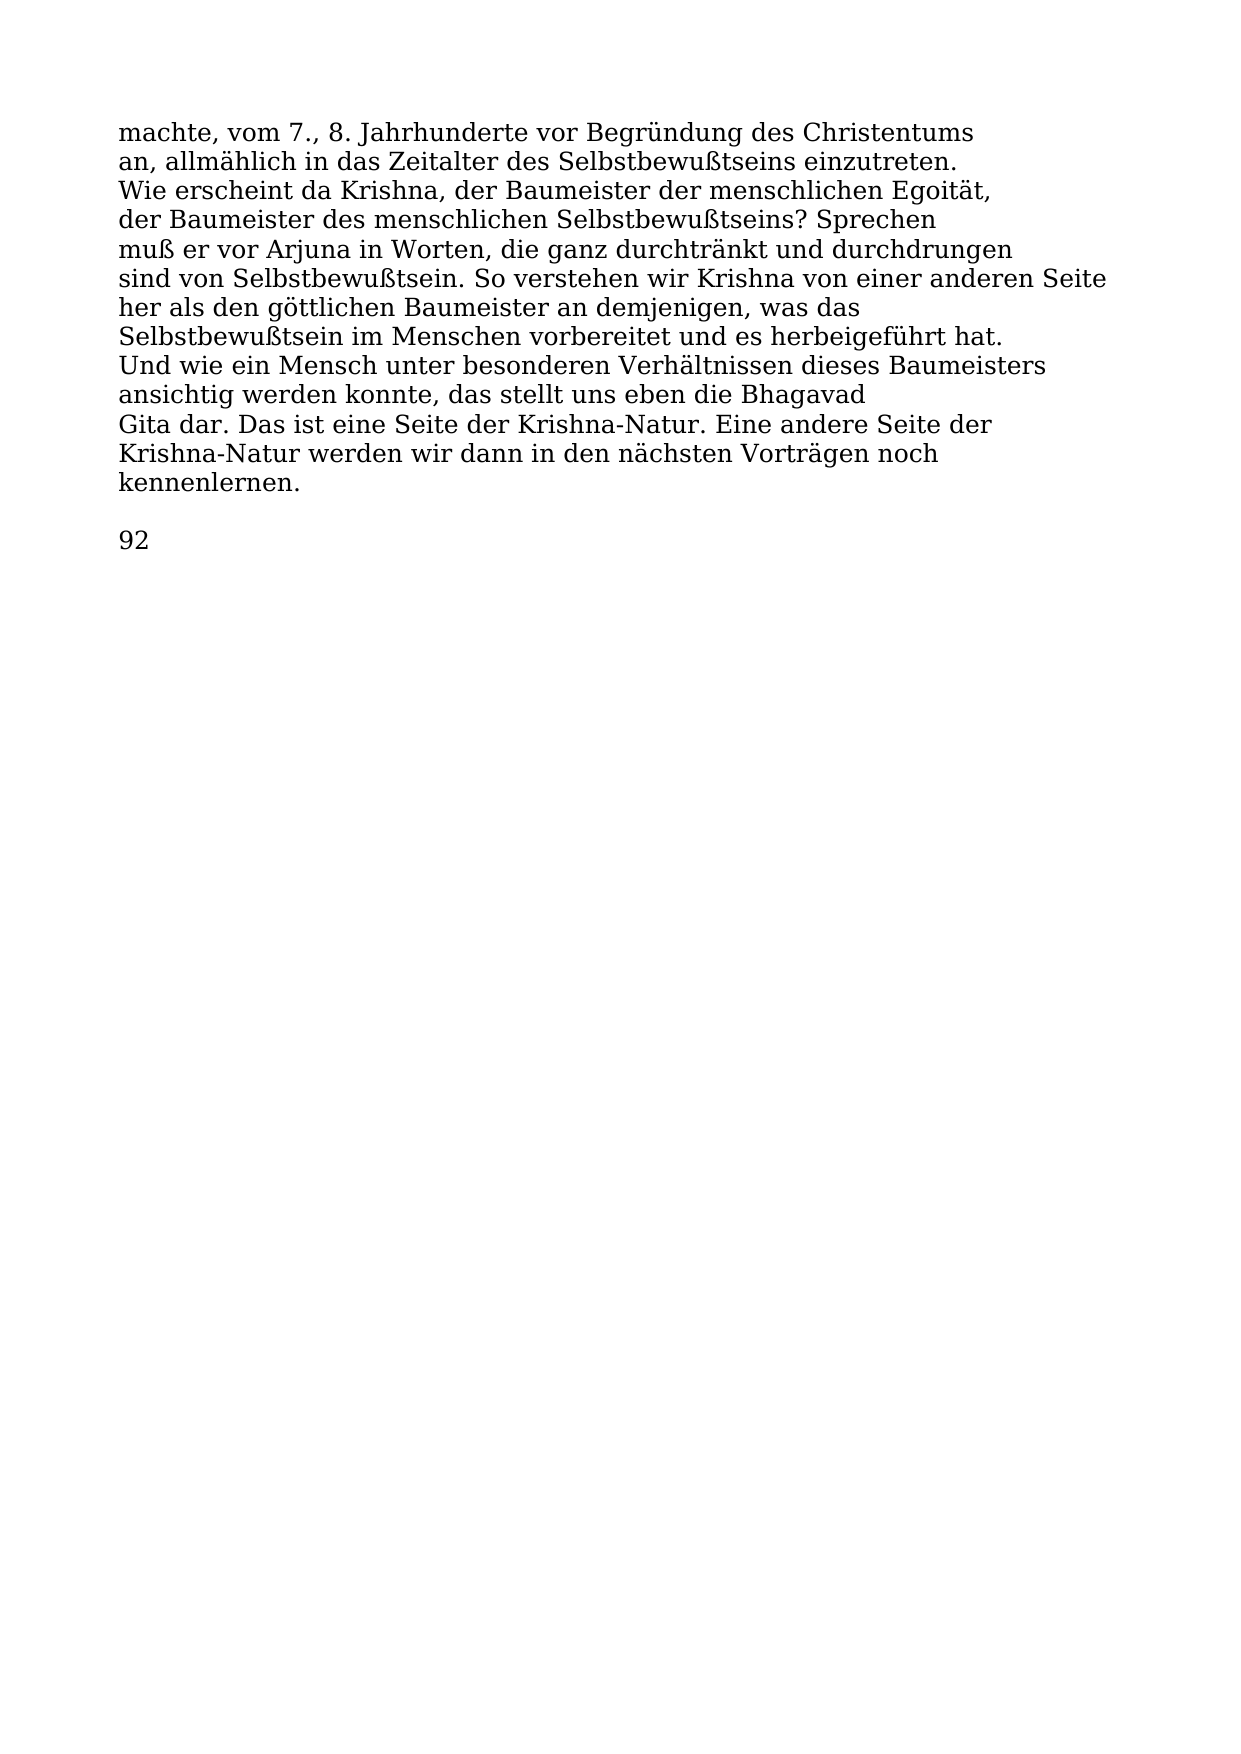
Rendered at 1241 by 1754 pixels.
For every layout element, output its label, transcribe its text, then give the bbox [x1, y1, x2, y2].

text kennenlernen. [118, 468, 1122, 497]
text 92 [118, 526, 1122, 556]
text sind von Selbstbewußtsein. So verstehen wir Krishna von einer anderen Seite her als den göttlichen Baumeister an demjenigen, was das [118, 264, 1122, 322]
text Wie erscheint da Krishna, der Baumeister der menschlichen Egoität, [118, 176, 1122, 206]
text Gita dar. Das ist eine Seite der Krishna-Natur. Eine andere Seite der [118, 410, 1122, 439]
text der Baumeister des menschlichen Selbstbewußtseins? Sprechen [118, 206, 1122, 235]
text Krishna-Natur werden wir dann in den nächsten Vorträgen noch [118, 439, 1122, 468]
text Und wie ein Mensch unter besonderen Verhältnissen dieses Baumeisters ansichtig werden konnte, das stellt uns eben die Bhagavad [118, 351, 1122, 410]
text machte, vom 7., 8. Jahrhunderte vor Begründung des Christentums [118, 118, 1122, 147]
text an, allmählich in das Zeitalter des Selbstbewußtseins einzutreten. [118, 147, 1122, 176]
text muß er vor Arjuna in Worten, die ganz durchtränkt und durchdrungen [118, 235, 1122, 264]
text Selbstbewußtsein im Menschen vorbereitet und es herbeigeführt hat. [118, 322, 1122, 351]
